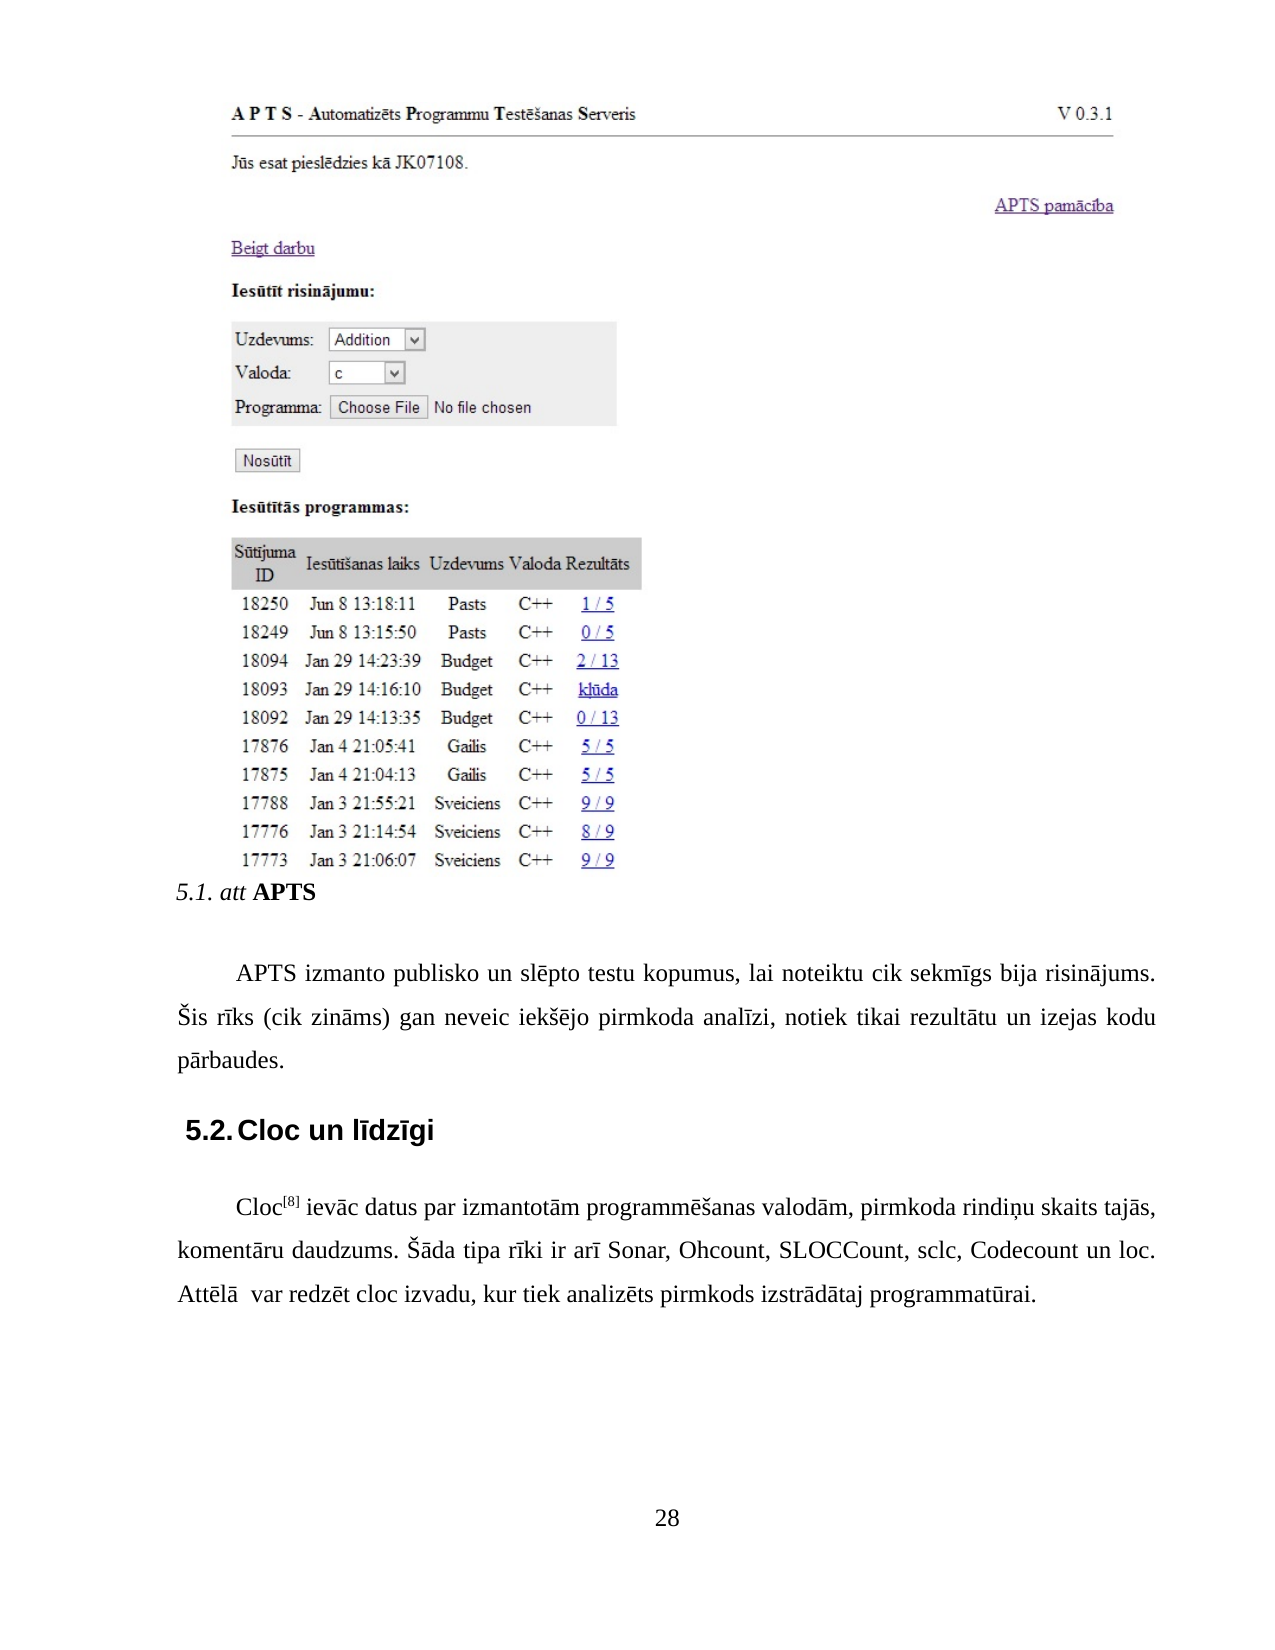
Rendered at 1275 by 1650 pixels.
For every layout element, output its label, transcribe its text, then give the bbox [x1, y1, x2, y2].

text Cloc[8] ievāc datus par izmantotām programmēšanas valodām, pirmkoda rindiņu skaits tajās, komentāru daudzums. Šāda tipa rīki ir arī Sonar, Ohcount, SLOCCount, sclc, Codecount un loc. Attēlā var redzēt cloc izvadu, kur tiek analizēts pirmkods izstrādātaj programmatūrai. [177, 1192, 1157, 1307]
text 5.1. att APTS [176, 877, 1077, 906]
picture [221, 102, 1123, 877]
subtitle Cloc un līdzīgi [177, 1113, 1157, 1146]
text APTS izmanto publisko un slēpto testu kopumus, lai noteiktu cik sekmīgs bija risinājums. Šis rīks (cik zināms) gan neveic iekšējo pirmkoda analīzi, notiek tikai rezultātu un izejas kodu pārbaudes. [176, 877, 1157, 1073]
